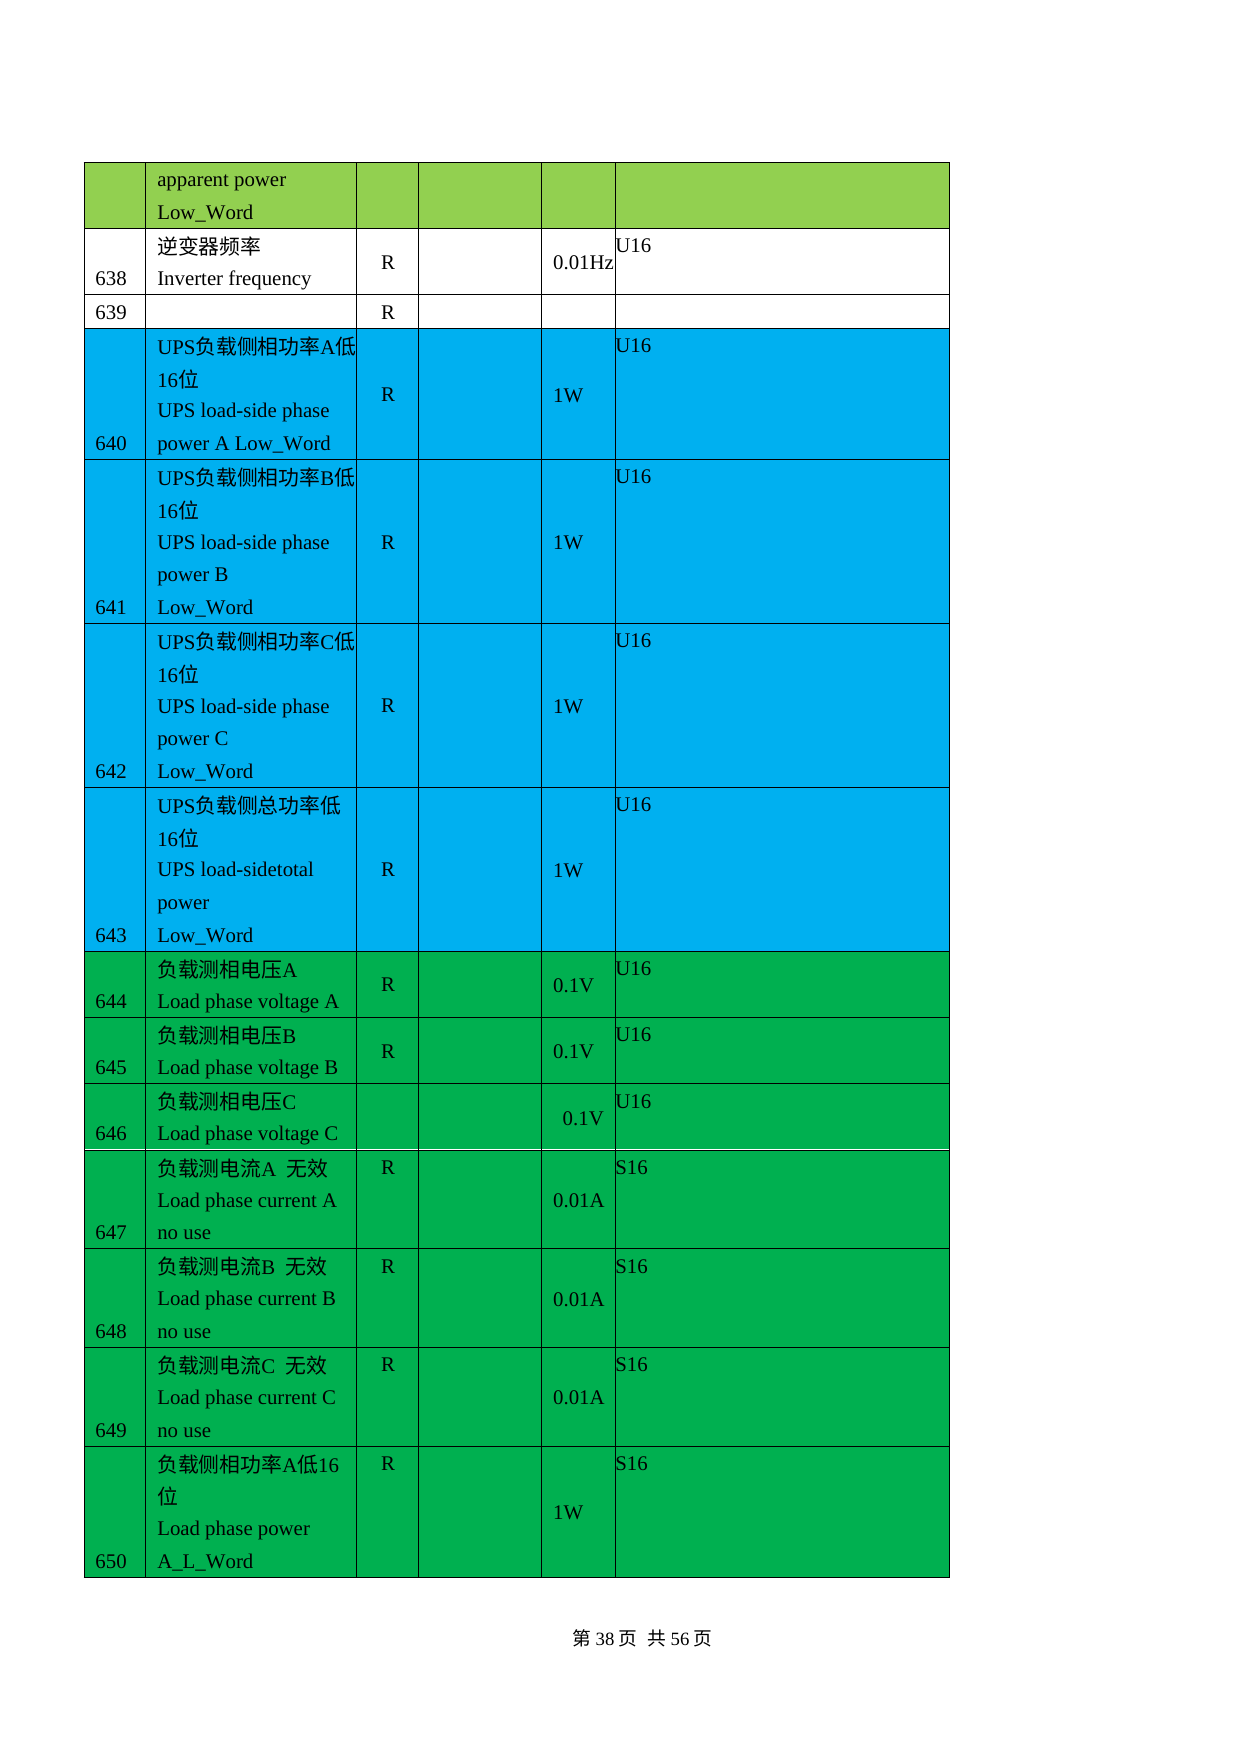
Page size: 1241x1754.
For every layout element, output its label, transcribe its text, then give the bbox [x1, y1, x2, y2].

table_cell R [357, 1151, 418, 1248]
table_cell [419, 460, 541, 623]
table_cell [419, 1348, 541, 1446]
table_cell [419, 163, 541, 228]
table_cell [419, 1447, 541, 1577]
table_cell [419, 229, 541, 294]
table_cell 649 [85, 1348, 145, 1446]
table_cell 负载测电流B 无效 Load phase current B no use [146, 1249, 356, 1347]
table_cell S16 [616, 1447, 949, 1577]
table_cell 645 [85, 1018, 145, 1083]
table_cell [419, 1249, 541, 1347]
table_cell 1W [542, 460, 615, 623]
table_cell 648 [85, 1249, 145, 1347]
table_cell [419, 788, 541, 951]
table_cell 642 [85, 624, 145, 787]
table_cell U16 [616, 1084, 949, 1149]
table_cell [419, 329, 541, 459]
table_cell [542, 163, 615, 228]
table_cell [542, 295, 615, 328]
table_cell [85, 163, 145, 228]
table_cell U16 [616, 460, 949, 623]
table_cell R [357, 624, 418, 787]
table_cell R [357, 788, 418, 951]
table_cell R [357, 460, 418, 623]
table_cell [616, 295, 949, 328]
table_cell R [357, 1249, 418, 1347]
table_cell [419, 295, 541, 328]
table_cell 1W [542, 1447, 615, 1577]
table_cell S16 [616, 1249, 949, 1347]
table_cell [146, 295, 356, 328]
table_cell 负载测相电压C Load phase voltage C [146, 1084, 356, 1149]
table_cell 1W [542, 624, 615, 787]
table_cell UPS负载侧相功率A低16位 UPS load-side phase power A Low_Word [146, 329, 356, 459]
table_cell 0.01A [542, 1151, 615, 1248]
table_cell [419, 1151, 541, 1248]
table_cell U16 [616, 788, 949, 951]
table_cell 0.01Hz [542, 229, 615, 294]
table_cell 0.01A [542, 1249, 615, 1347]
table_cell 0.1V [542, 1084, 615, 1149]
table_cell 639 [85, 295, 145, 328]
table_cell 1W [542, 788, 615, 951]
table_cell 负载测电流C 无效 Load phase current C no use [146, 1348, 356, 1446]
table_cell R [357, 952, 418, 1017]
table_cell U16 [616, 1018, 949, 1083]
table_cell [419, 1018, 541, 1083]
table_cell 0.1V [542, 952, 615, 1017]
table_cell U16 [616, 329, 949, 459]
table_cell R [357, 1018, 418, 1083]
table_cell UPS负载侧相功率B低16位 UPS load-side phase power B Low_Word [146, 460, 356, 623]
table_cell 650 [85, 1447, 145, 1577]
table_cell 负载测相电压A Load phase voltage A [146, 952, 356, 1017]
table_cell R [357, 229, 418, 294]
table_cell 负载测相电压B Load phase voltage B [146, 1018, 356, 1083]
table_cell [419, 1084, 541, 1149]
table_cell S16 [616, 1151, 949, 1248]
table_cell 640 [85, 329, 145, 459]
table_cell 0.1V [542, 1018, 615, 1083]
table_cell 逆变器频率 Inverter frequency [146, 229, 356, 294]
table_cell apparent power Low_Word [146, 163, 356, 228]
table_cell R [357, 295, 418, 328]
table_cell R [357, 1348, 418, 1446]
table_cell 负载测电流A 无效 Load phase current A no use [146, 1151, 356, 1248]
table_cell [616, 163, 949, 228]
table_cell R [357, 329, 418, 459]
table_cell 643 [85, 788, 145, 951]
table_cell U16 [616, 229, 949, 294]
table_cell 0.01A [542, 1348, 615, 1446]
table_cell 1W [542, 329, 615, 459]
table_cell [357, 1084, 418, 1149]
table_cell U16 [616, 624, 949, 787]
table_cell 638 [85, 229, 145, 294]
table_cell 644 [85, 952, 145, 1017]
table_cell [419, 952, 541, 1017]
table_cell S16 [616, 1348, 949, 1446]
table_cell U16 [616, 952, 949, 1017]
table_cell 负载侧相功率A低16位 Load phase power A_L_Word [146, 1447, 356, 1577]
table_cell UPS负载侧相功率C低16位 UPS load-side phase power C Low_Word [146, 624, 356, 787]
table_cell [419, 624, 541, 787]
table_cell UPS负载侧总功率低16位 UPS load-sidetotal power Low_Word [146, 788, 356, 951]
table_cell R [357, 1447, 418, 1577]
table_cell [357, 163, 418, 228]
table_cell 641 [85, 460, 145, 623]
table_cell 647 [85, 1151, 145, 1248]
table_cell 646 [85, 1084, 145, 1149]
